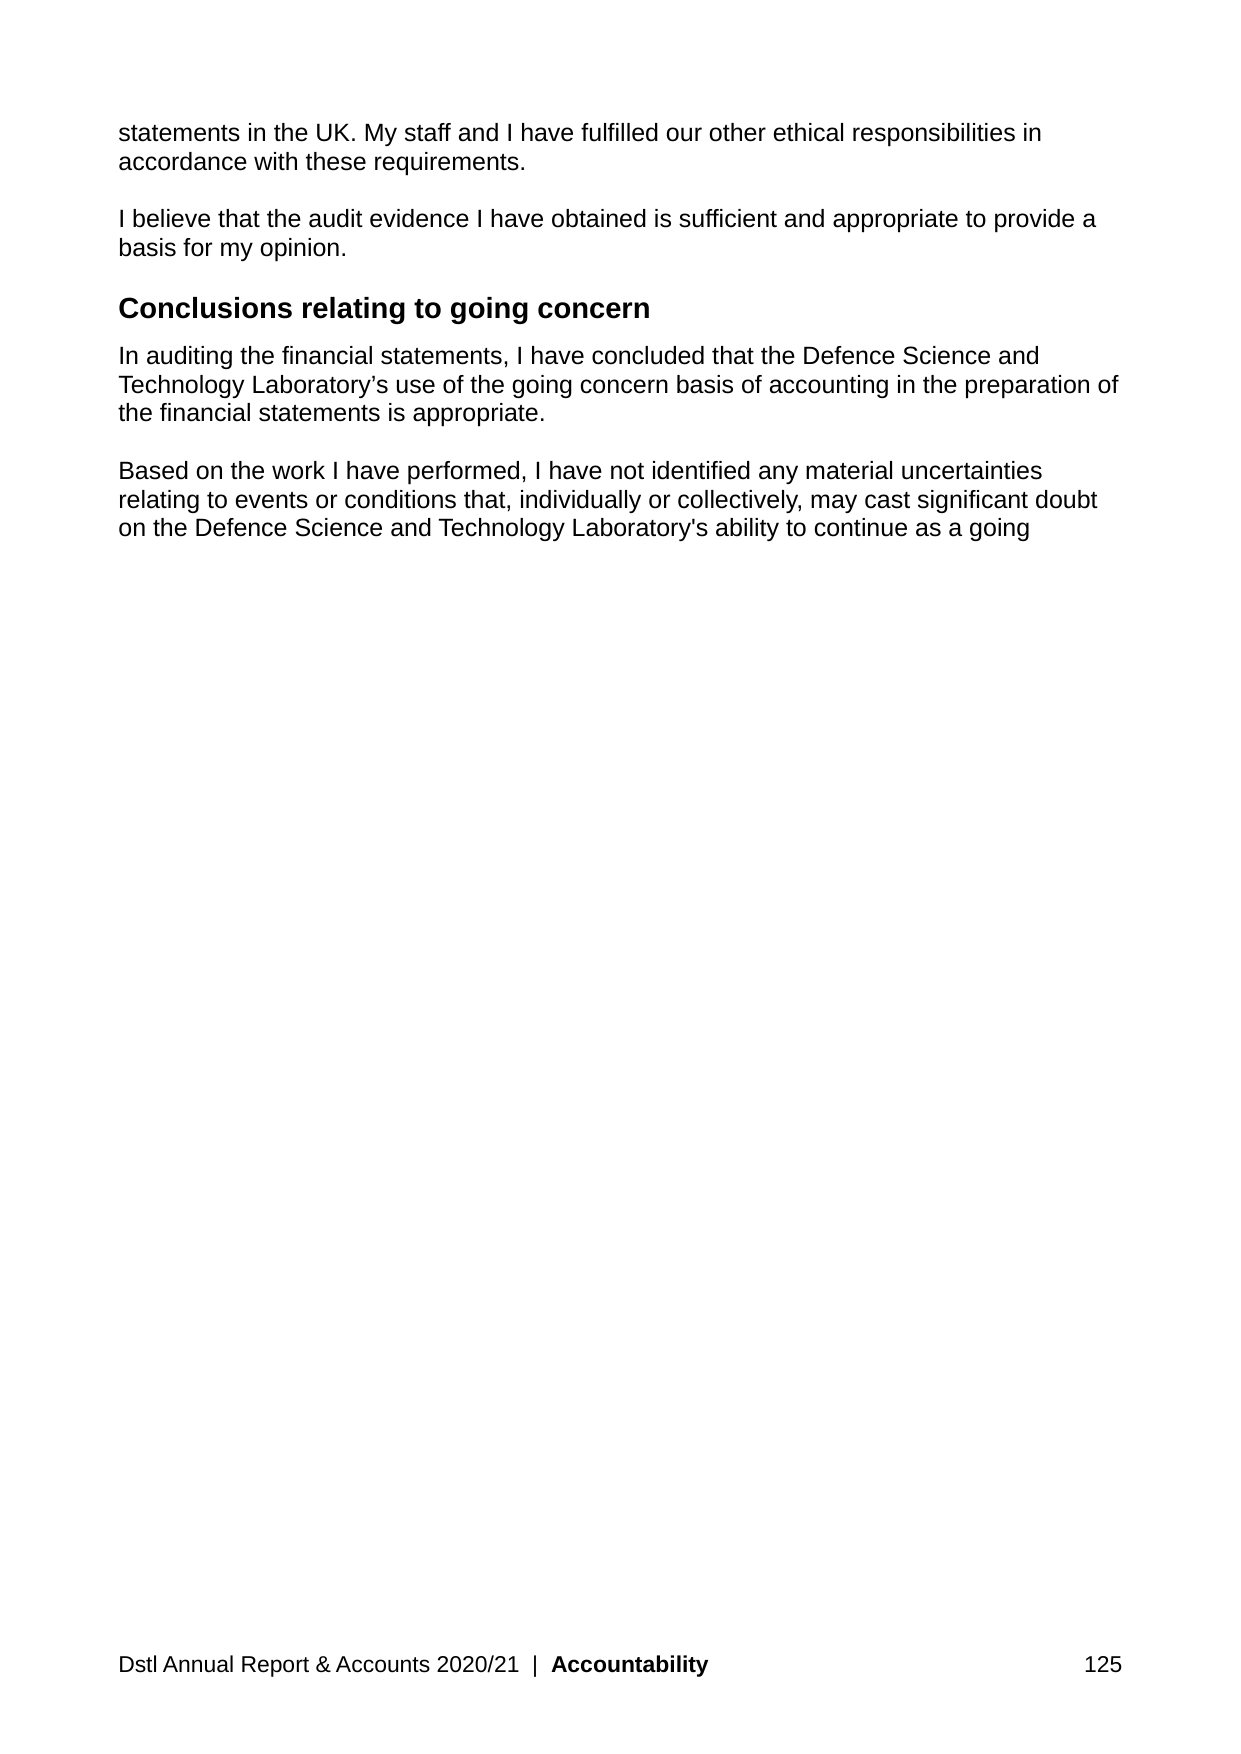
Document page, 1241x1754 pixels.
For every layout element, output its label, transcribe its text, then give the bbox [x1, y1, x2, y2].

subtitle Conclusions relating to going concern [118, 291, 1122, 324]
text Based on the work I have performed, I have not identified any material uncertainties relating to events or conditions that, individually or collectively, may cast significant doubt on the Defence Science and Technology Laboratory's ability to continue as a going [118, 456, 1122, 542]
text I believe that the audit evidence I have obtained is sufficient and appropriate to provide a basis for my opinion. [118, 204, 1122, 262]
text In auditing the financial statements, I have concluded that the Defence Science and Technology Laboratory’s use of the going concern basis of accounting in the preparation of the financial statements is appropriate. [118, 341, 1122, 427]
text statements in the UK. My staff and I have fulfilled our other ethical responsibilities in accordance with these requirements. [118, 118, 1122, 176]
